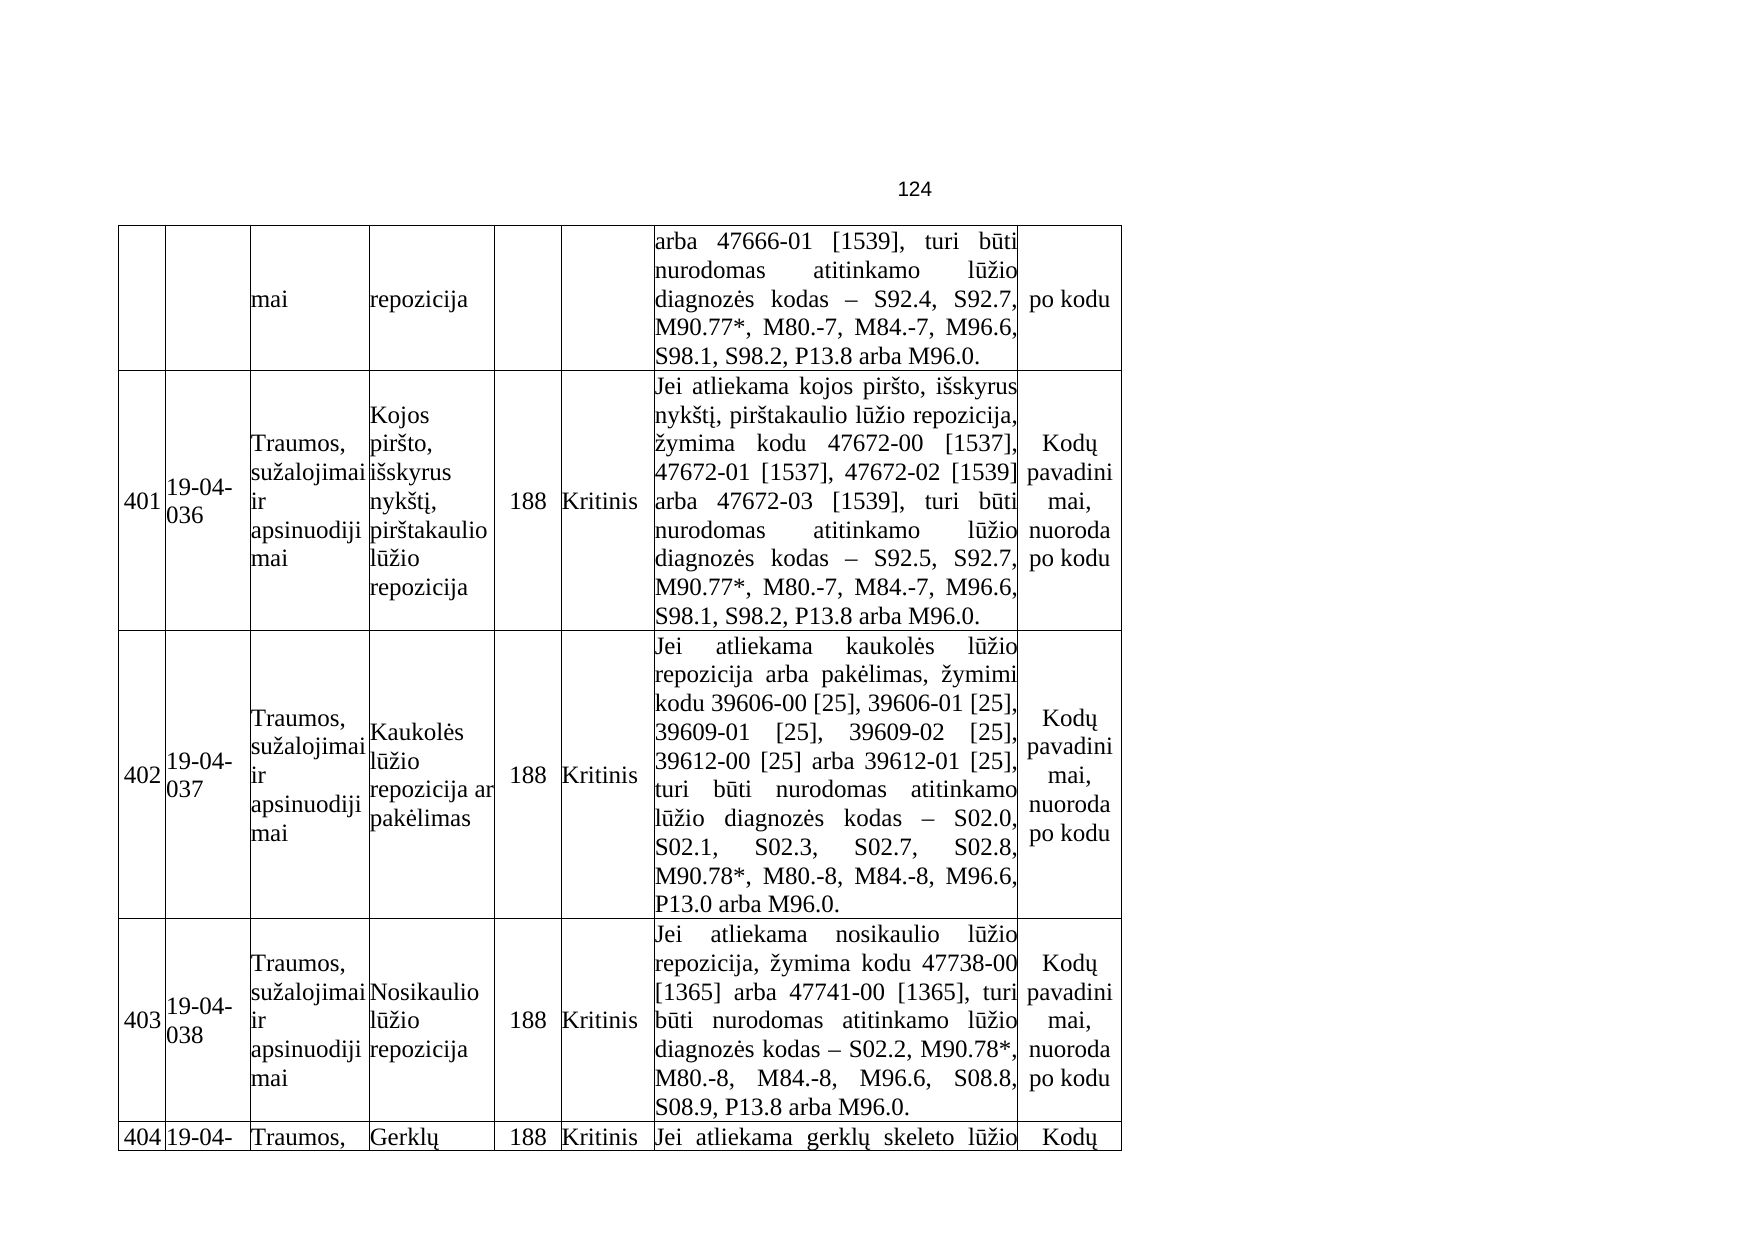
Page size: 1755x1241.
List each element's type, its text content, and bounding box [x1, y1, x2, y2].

table_cell Traumos, [251, 1122, 369, 1150]
table_cell 404 [119, 1122, 165, 1150]
table_cell Kodų pavadinimai, nuoroda po kodu [1018, 631, 1121, 918]
table_cell Kojos piršto, išskyrus nykštį, pirštakaulio lūžio repozicija [370, 371, 494, 630]
table_cell arba 47666-01 [1539], turi būti nurodomas atitinkamo lūžio diagnozės kodas – S92.4, S92.7, M90.77*, M80.-7, M84.-7, M96.6, S98.1, S98.2, P13.8 arba M96.0. [655, 226, 1017, 370]
table_cell 402 [119, 631, 165, 918]
table_cell [166, 226, 250, 370]
table_cell Traumos, sužalojimai ir apsinuodijimai [251, 371, 369, 630]
table_cell Kritinis [562, 631, 654, 918]
table_cell Kritinis [562, 371, 654, 630]
table_cell Traumos, sužalojimai ir apsinuodijimai [251, 919, 369, 1121]
table_cell Jei atliekama kojos piršto, išskyrus nykštį, pirštakaulio lūžio repozicija, žymima kodu 47672-00 [1537], 47672-01 [1537], 47672-02 [1539] arba 47672-03 [1539], turi būti nurodomas atitinkamo lūžio diagnozės kodas – S92.5, S92.7, M90.77*, M80.-7, M84.-7, M96.6, S98.1, S98.2, P13.8 arba M96.0. [655, 371, 1017, 630]
table_cell 188 [495, 371, 561, 630]
table_cell [495, 226, 561, 370]
table_cell Jei atliekama gerklų skeleto lūžio [655, 1122, 1017, 1150]
table_cell 401 [119, 371, 165, 630]
table_cell [119, 226, 165, 370]
table_cell Kaukolės lūžio repozicija ar pakėlimas [370, 631, 494, 918]
table_cell mai [251, 226, 369, 370]
table_cell repozicija [370, 226, 494, 370]
table_cell Gerklų [370, 1122, 494, 1150]
table_cell Kritinis [562, 1122, 654, 1150]
table_cell Kodų pavadinimai, nuoroda po kodu [1018, 919, 1121, 1121]
table_cell Jei atliekama nosikaulio lūžio repozicija, žymima kodu 47738-00 [1365] arba 47741-00 [1365], turi būti nurodomas atitinkamo lūžio diagnozės kodas – S02.2, M90.78*, M80.-8, M84.-8, M96.6, S08.8, S08.9, P13.8 arba M96.0. [655, 919, 1017, 1121]
table_cell Kodų [1018, 1122, 1121, 1150]
table_cell 188 [495, 919, 561, 1121]
table_cell 19-04-038 [166, 919, 250, 1121]
table_cell Kodų pavadinimai, nuoroda po kodu [1018, 371, 1121, 630]
table_cell 19-04-037 [166, 631, 250, 918]
table_cell po kodu [1018, 226, 1121, 370]
table_cell Jei atliekama kaukolės lūžio repozicija arba pakėlimas, žymimi kodu 39606-00 [25], 39606-01 [25], 39609-01 [25], 39609-02 [25], 39612-00 [25] arba 39612-01 [25], turi būti nurodomas atitinkamo lūžio diagnozės kodas – S02.0, S02.1, S02.3, S02.7, S02.8, M90.78*, M80.-8, M84.-8, M96.6, P13.0 arba M96.0. [655, 631, 1017, 918]
table_cell Nosikaulio lūžio repozicija [370, 919, 494, 1121]
table_cell Traumos, sužalojimai ir apsinuodijimai [251, 631, 369, 918]
table_cell 19-04-036 [166, 371, 250, 630]
table_cell 188 [495, 631, 561, 918]
table_cell Kritinis [562, 919, 654, 1121]
table_cell 403 [119, 919, 165, 1121]
table_cell 188 [495, 1122, 561, 1150]
table_cell 19-04- [166, 1122, 250, 1150]
table_cell [562, 226, 654, 370]
